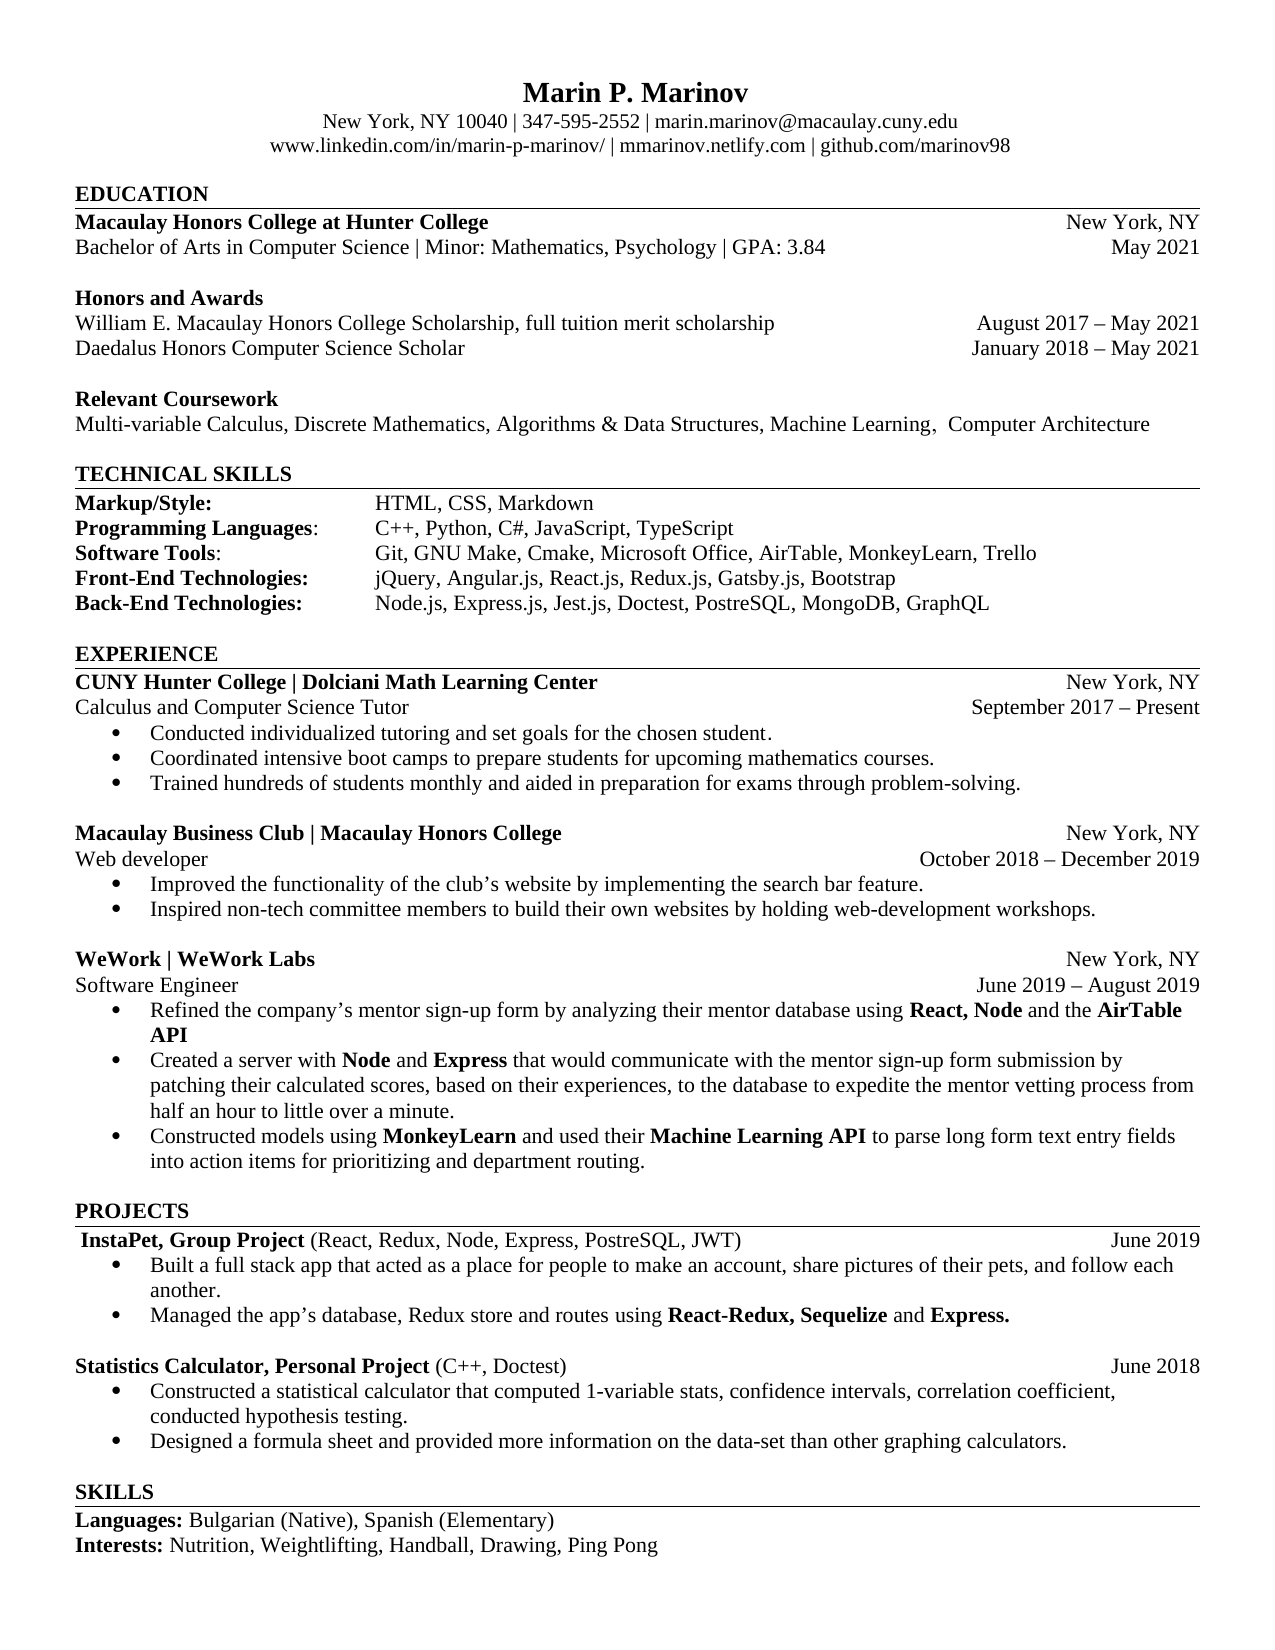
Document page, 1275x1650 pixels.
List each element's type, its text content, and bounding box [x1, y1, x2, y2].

text William E. Macaulay Honors College Scholarship, full tuition merit scholarship August 2017 – May 2021 [75, 310, 1200, 335]
list Improved the functionality of the club’s website by implementing the search bar feature. [112, 871, 1200, 896]
text Bachelor of Arts in Computer Science | Minor: Mathematics, Psychology | GPA: 3.84 May 2021 [75, 234, 1200, 259]
list Created a server with Node and Express that would communicate with the mentor sign-up form submission by patching their calculated scores, based on their experiences, to the database to expedite the mentor vetting process from half an hour to little over a minute. [112, 1047, 1200, 1123]
text Calculus and Computer Science Tutor September 2017 – Present [75, 694, 1200, 719]
list Coordinated intensive boot camps to prepare students for upcoming mathematics courses. [112, 745, 1200, 770]
text EXPERIENCE [75, 641, 1200, 668]
list Built a full stack app that acted as a place for people to make an account, share pictures of their pets, and follow each another. [112, 1252, 1200, 1302]
text Languages: Bulgarian (Native), Spanish (Elementary) [75, 1507, 1200, 1532]
list Inspired non-tech committee members to build their own websites by holding web-development workshops. [112, 896, 1200, 921]
list Managed the app’s database, Redux store and routes using React-Redux, Sequelize and Express. [112, 1302, 1200, 1328]
text Back-End Technologies: Node.js, Express.js, Jest.js, Doctest, PostreSQL, MongoDB, GraphQL [75, 590, 1200, 616]
text EDUCATION [75, 181, 1200, 208]
list Trained hundreds of students monthly and aided in preparation for exams through problem-solving. [112, 770, 1200, 795]
list Constructed a statistical calculator that computed 1-variable stats, confidence intervals, correlation coefficient, conducted hypothesis testing. [112, 1378, 1200, 1428]
text WeWork | WeWork Labs New York, NY [75, 946, 1200, 972]
text Software Engineer June 2019 – August 2019 [75, 972, 1200, 997]
text Programming Languages: C++, Python, C#, JavaScript, TypeScript [75, 515, 1200, 540]
text New York, NY 10040 | 347-595-2552 | marin.marinov@macaulay.cuny.edu [75, 108, 1205, 133]
text Marin P. Marinov [75, 75, 1196, 108]
text Macaulay Honors College at Hunter College New York, NY [75, 209, 1200, 234]
text Front-End Technologies: jQuery, Angular.js, React.js, Redux.js, Gatsby.js, Bootstrap [75, 565, 1200, 590]
list Refined the company’s mentor sign-up form by analyzing their mentor database using React, Node and the AirTable API [112, 997, 1200, 1047]
text Markup/Style: HTML, CSS, Markdown [75, 489, 1200, 515]
text Daedalus Honors Computer Science Scholar January 2018 – May 2021 [75, 335, 1200, 360]
text Relevant Coursework [75, 386, 1200, 411]
text Macaulay Business Club | Macaulay Honors College New York, NY [75, 820, 1200, 846]
text Statistics Calculator, Personal Project (C++, Doctest) June 2018 [75, 1353, 1200, 1378]
text SKILLS [75, 1479, 1200, 1506]
text www.linkedin.com/in/marin-p-marinov/ | mmarinov.netlify.com | github.com/marinov98 [75, 133, 1205, 157]
text TECHNICAL SKILLS [75, 461, 1200, 488]
text Web developer October 2018 – December 2019 [75, 846, 1200, 871]
list Constructed models using MonkeyLearn and used their Machine Learning API to parse long form text entry fields into action items for prioritizing and department routing. [112, 1123, 1200, 1173]
text CUNY Hunter College | Dolciani Math Learning Center New York, NY [75, 669, 1200, 694]
list Conducted individualized tutoring and set goals for the chosen student. [112, 719, 1200, 745]
text Honors and Awards [75, 285, 1200, 310]
text Software Tools: Git, GNU Make, Cmake, Microsoft Office, AirTable, MonkeyLearn, Trello [75, 540, 1200, 565]
text PROJECTS [75, 1198, 1200, 1226]
text InstaPet, Group Project (React, Redux, Node, Express, PostreSQL, JWT) June 2019 [75, 1227, 1200, 1252]
text Multi-variable Calculus, Discrete Mathematics, Algorithms & Data Structures, Machine Learning, Computer Architecture [75, 411, 1200, 436]
list Designed a formula sheet and provided more information on the data-set than other graphing calculators. [112, 1428, 1200, 1454]
text Interests: Nutrition, Weightlifting, Handball, Drawing, Ping Pong [75, 1532, 1200, 1558]
